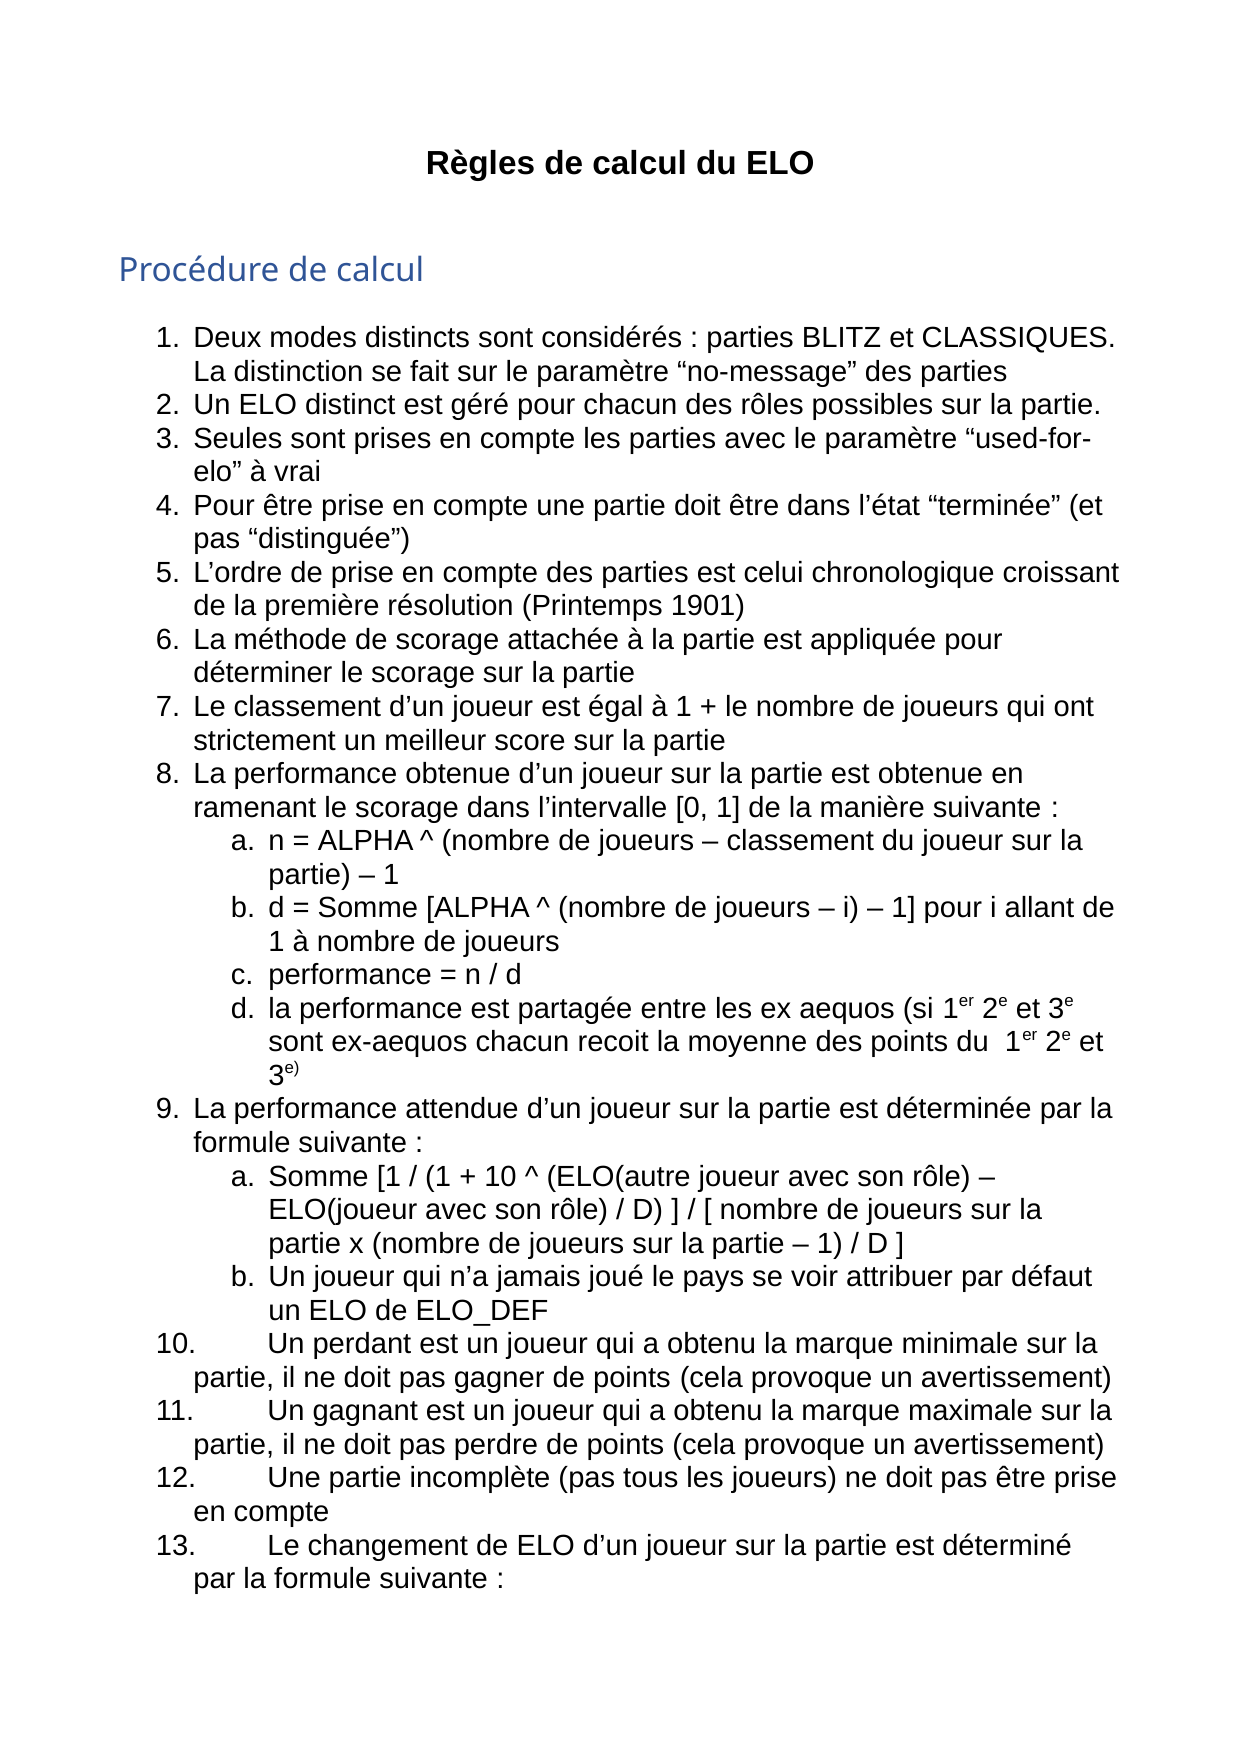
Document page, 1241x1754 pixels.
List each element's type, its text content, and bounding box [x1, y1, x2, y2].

list d = Somme [ALPHA ^ (nombre de joueurs – i) – 1] pour i allant de 1 à nombre de joueurs [231, 890, 1122, 957]
list n = ALPHA ^ (nombre de joueurs – classement du joueur sur la partie) – 1 [231, 823, 1122, 890]
list Seules sont prises en compte les parties avec le paramètre “used-for-elo” à vrai [156, 421, 1122, 488]
list Somme [1 / (1 + 10 ^ (ELO(autre joueur avec son rôle) – ELO(joueur avec son rôle) / D) ] / [ nombre de joueurs sur la partie x (nombre de joueurs sur la partie – 1) / D ] [231, 1158, 1122, 1259]
list Un gagnant est un joueur qui a obtenu la marque maximale sur la partie, il ne doit pas perdre de points (cela provoque un avertissement) [156, 1393, 1122, 1460]
list la performance est partagée entre les ex aequos (si 1er 2e et 3e sont ex-aequos chacun recoit la moyenne des points du 1er 2e et 3e) [231, 991, 1122, 1091]
list Un perdant est un joueur qui a obtenu la marque minimale sur la partie, il ne doit pas gagner de points (cela provoque un avertissement) [156, 1326, 1122, 1393]
subtitle Procédure de calcul [118, 246, 1122, 291]
subtitle Règles de calcul du ELO [118, 143, 1122, 182]
list La méthode de scorage attachée à la partie est appliquée pour déterminer le scorage sur la partie [156, 622, 1122, 689]
list Le classement d’un joueur est égal à 1 + le nombre de joueurs qui ont strictement un meilleur score sur la partie [156, 689, 1122, 756]
list Un ELO distinct est géré pour chacun des rôles possibles sur la partie. [156, 387, 1122, 421]
list Une partie incomplète (pas tous les joueurs) ne doit pas être prise en compte [156, 1460, 1122, 1527]
list Pour être prise en compte une partie doit être dans l’état “terminée” (et pas “distinguée”) [156, 488, 1122, 555]
list L’ordre de prise en compte des parties est celui chronologique croissant de la première résolution (Printemps 1901) [156, 555, 1122, 622]
list La performance attendue d’un joueur sur la partie est déterminée par la formule suivante : [156, 1091, 1122, 1158]
list Deux modes distincts sont considérés : parties BLITZ et CLASSIQUES. La distinction se fait sur le paramètre “no-message” des parties [156, 320, 1122, 387]
list Le changement de ELO d’un joueur sur la partie est déterminé par la formule suivante : [156, 1527, 1122, 1594]
list performance = n / d [231, 957, 1122, 991]
list La performance obtenue d’un joueur sur la partie est obtenue en ramenant le scorage dans l’intervalle [0, 1] de la manière suivante : [156, 756, 1122, 823]
list Un joueur qui n’a jamais joué le pays se voir attribuer par défaut un ELO de ELO_DEF [231, 1259, 1122, 1326]
